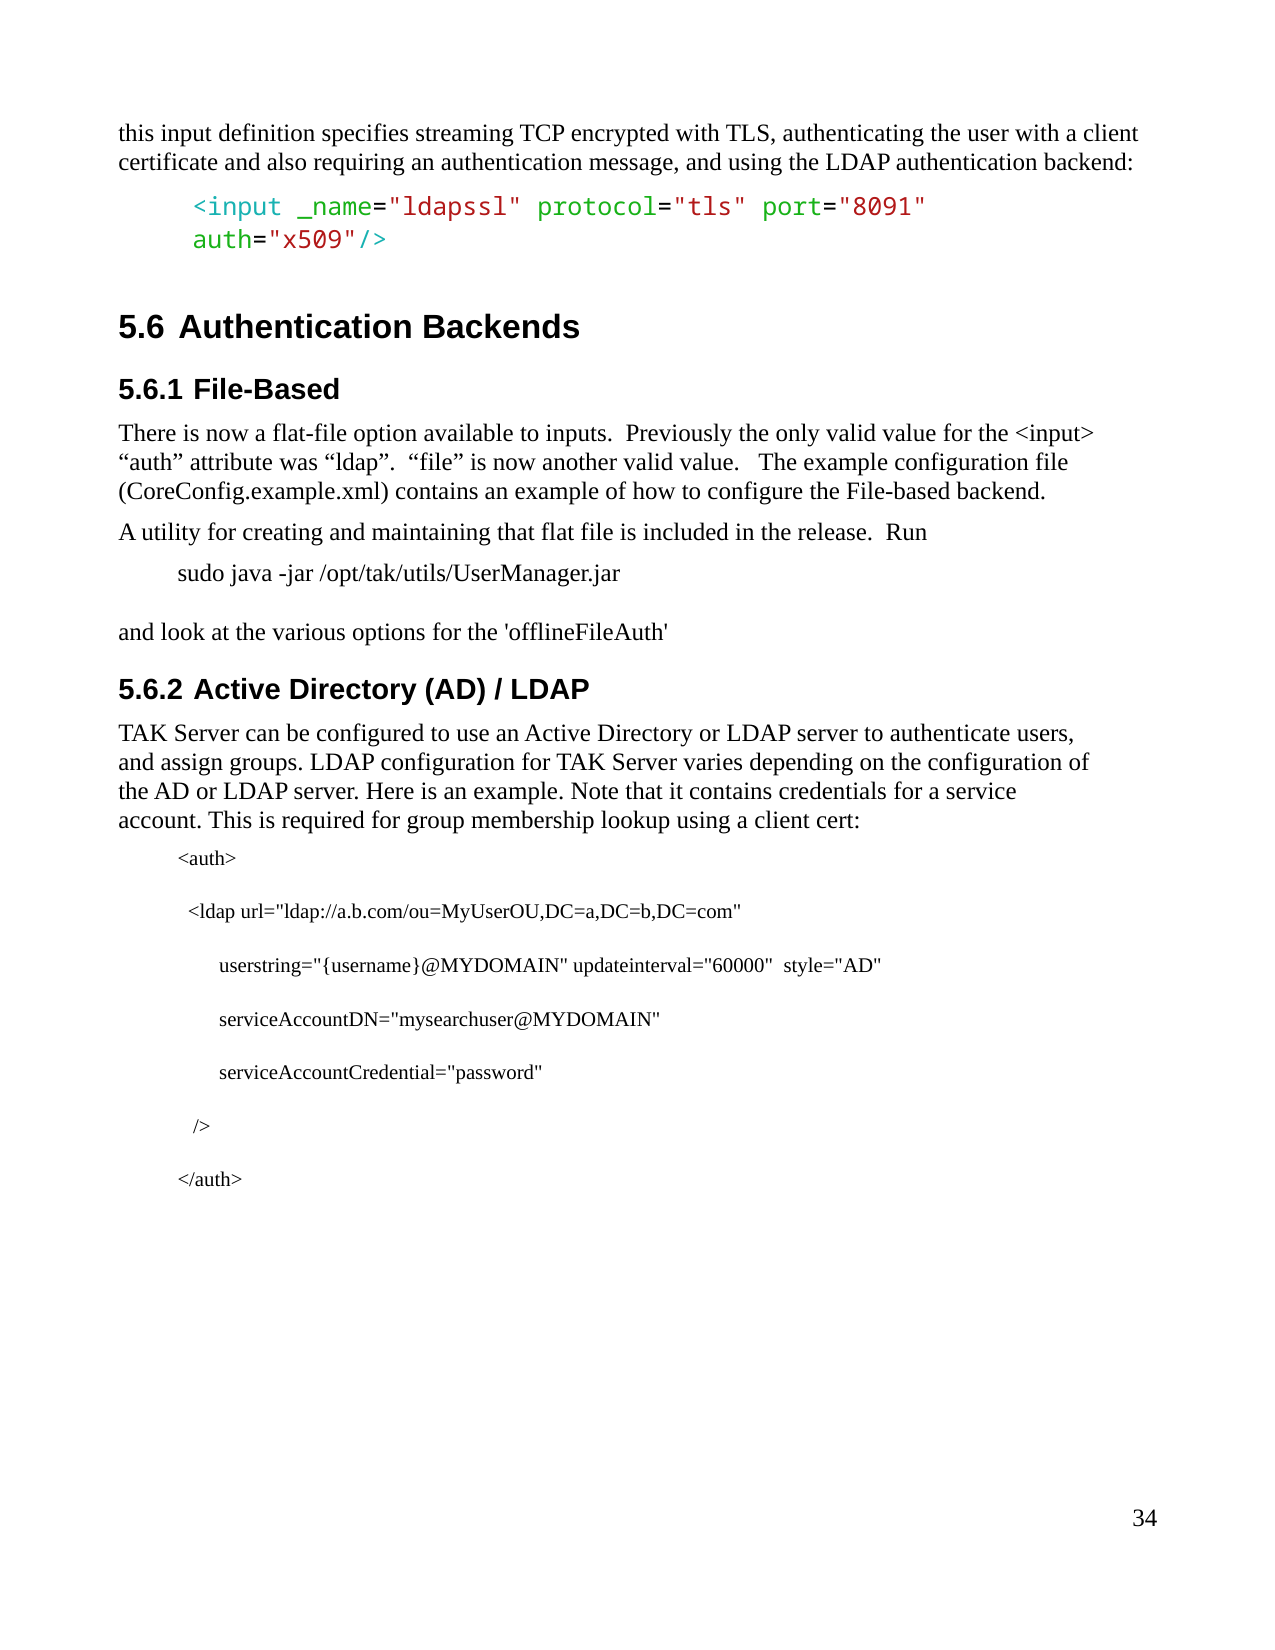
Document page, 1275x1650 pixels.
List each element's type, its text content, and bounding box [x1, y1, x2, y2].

text serviceAccountDN="mysearchuser@MYDOMAIN" [177, 1007, 1098, 1031]
text /> [177, 1114, 1098, 1138]
text serviceAccountCredential="password" [177, 1060, 1098, 1084]
subtitle Authentication Backends [118, 307, 1157, 345]
text <input _name="ldapssl" protocol="tls" port="8091" auth="x509"/> [118, 188, 1098, 256]
text TAK Server can be configured to use an Active Directory or LDAP server to authenticate users, and assign groups. LDAP configuration for TAK Server varies depending on the configuration of the AD or LDAP server. Here is an example. Note that it contains credentials for a service account. This is required for group membership lookup using a client cert: [118, 718, 1098, 833]
text <ldap url="ldap://a.b.com/ou=MyUserOU,DC=a,DC=b,DC=com" [177, 899, 1098, 923]
text </auth> [177, 1167, 1098, 1191]
text and look at the various options for the 'offlineFileAuth' [118, 617, 1157, 645]
text There is now a flat-file option available to inputs. Previously the only valid value for the <input> “auth” attribute was “ldap”. “file” is now another valid value. The example configuration file (CoreConfig.example.xml) contains an example of how to configure the File-based backend. [118, 418, 1157, 504]
text A utility for creating and maintaining that flat file is included in the release. Run [118, 517, 1157, 546]
text userstring="{username}@MYDOMAIN" updateinterval="60000" style="AD" [177, 953, 1098, 977]
text this input definition specifies streaming TCP encrypted with TLS, authenticating the user with a client certificate and also requiring an authentication message, and using the LDAP authentication backend: [118, 118, 1157, 176]
subtitle Active Directory (AD) / LDAP [118, 672, 1157, 706]
text sudo java -jar /opt/tak/utils/UserManager.jar [177, 558, 1098, 587]
subtitle File-Based [118, 372, 1157, 406]
text <auth> [177, 846, 1098, 870]
